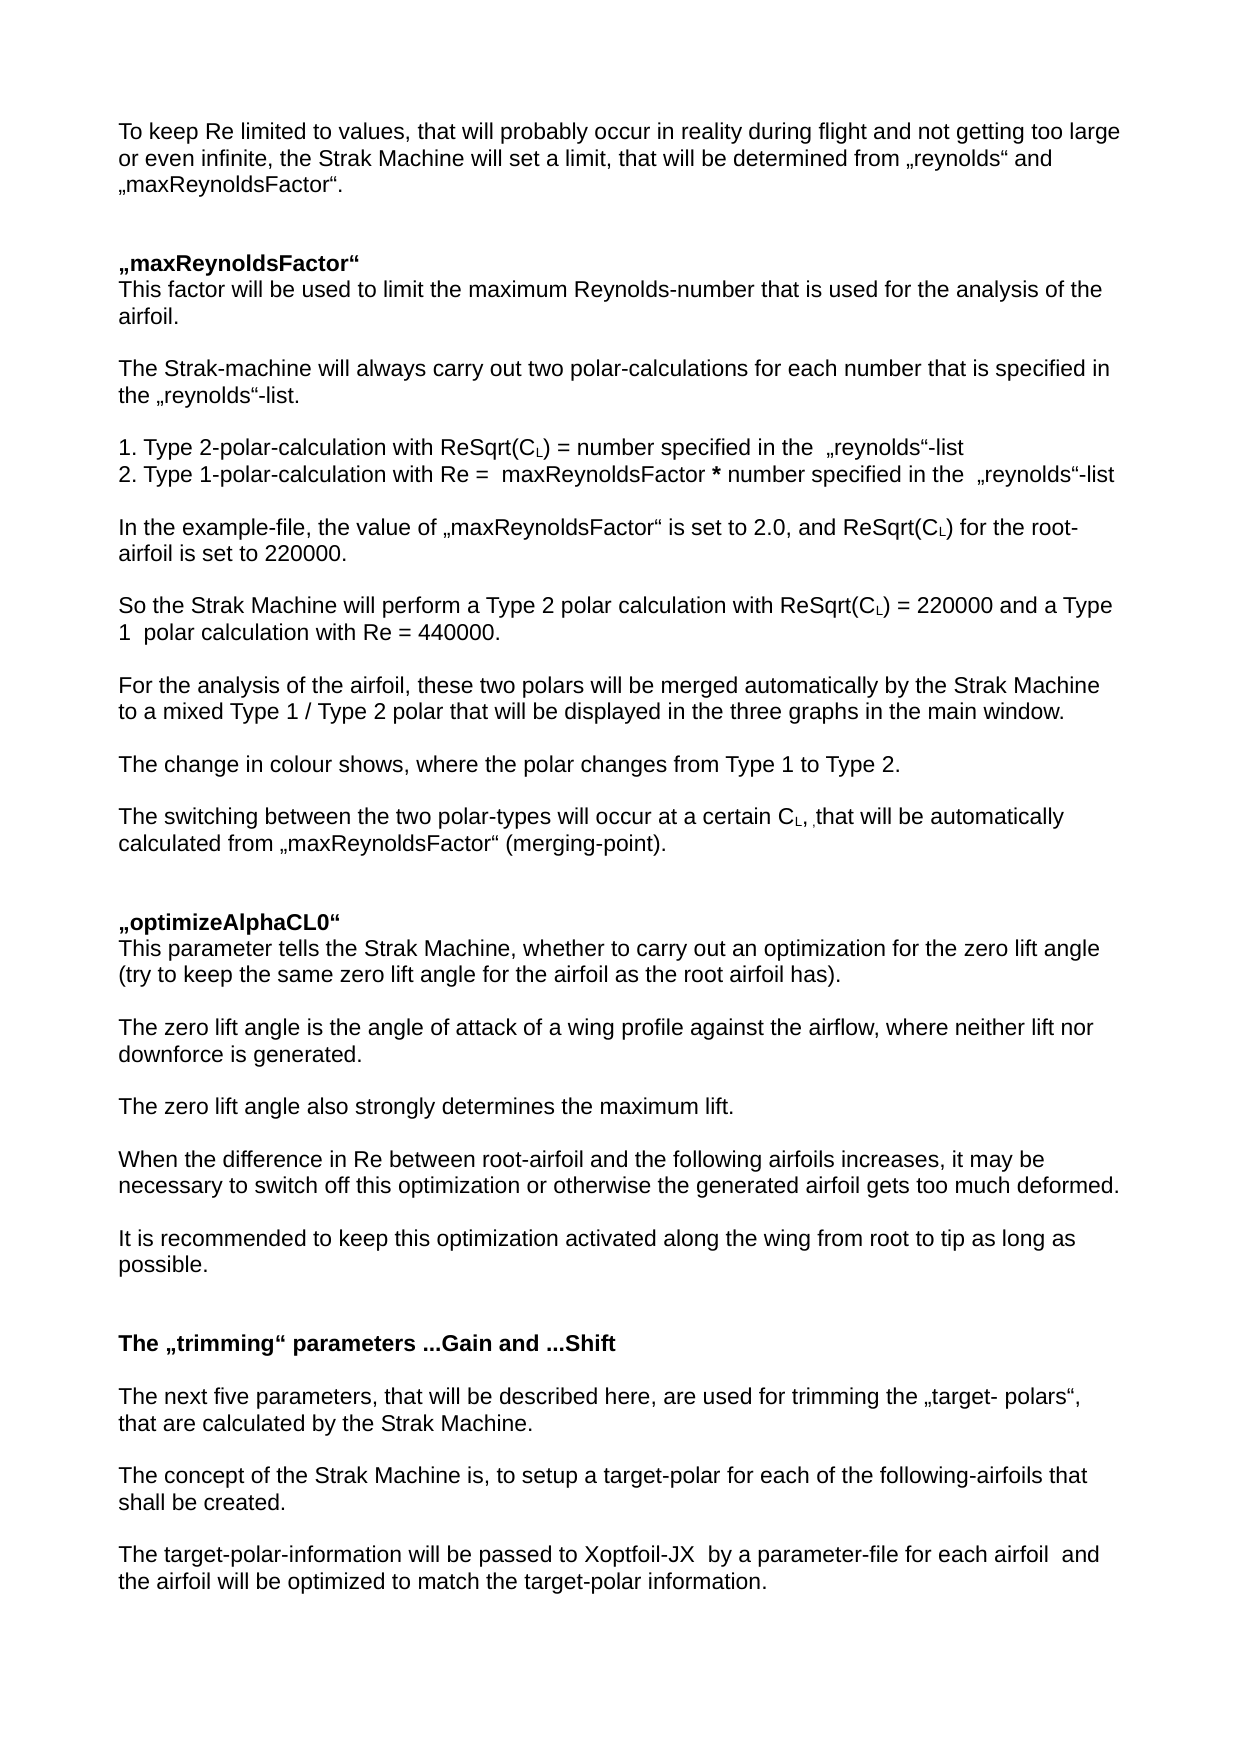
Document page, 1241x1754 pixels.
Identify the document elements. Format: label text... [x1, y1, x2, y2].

text The switching between the two polar-types will occur at a certain CL, ,that will be automatically calculated from „maxReynoldsFactor“ (merging-point). [118, 803, 1122, 856]
text This parameter tells the Strak Machine, whether to carry out an optimization for the zero lift angle (try to keep the same zero lift angle for the airfoil as the root airfoil has). [118, 935, 1122, 988]
text The zero lift angle is the angle of attack of a wing profile against the airflow, where neither lift nor downforce is generated. [118, 1014, 1122, 1067]
text The change in colour shows, where the polar changes from Type 1 to Type 2. [118, 751, 1122, 777]
text In the example-file, the value of „maxReynoldsFactor“ is set to 2.0, and ReSqrt(CL) for the root-airfoil is set to 220000. [118, 513, 1122, 566]
text The zero lift angle also strongly determines the maximum lift. [118, 1093, 1122, 1119]
text To keep Re limited to values, that will probably occur in reality during flight and not getting too large or even infinite, the Strak Machine will set a limit, that will be determined from „reynolds“ and „maxReynoldsFactor“. [118, 118, 1122, 197]
text It is recommended to keep this optimization activated along the wing from root to tip as long as possible. [118, 1225, 1122, 1278]
text The next five parameters, that will be described here, are used for trimming the „target- polars“, that are calculated by the Strak Machine. [118, 1383, 1122, 1436]
text For the analysis of the airfoil, these two polars will be merged automatically by the Strak Machine to a mixed Type 1 / Type 2 polar that will be displayed in the three graphs in the main window. [118, 672, 1122, 724]
text So the Strak Machine will perform a Type 2 polar calculation with ReSqrt(CL) = 220000 and a Type 1 polar calculation with Re = 440000. [118, 592, 1122, 645]
text The „trimming“ parameters ...Gain and ...Shift [118, 1330, 1122, 1357]
text The target-polar-information will be passed to Xoptfoil-JX by a parameter-file for each airfoil and the airfoil will be optimized to match the target-polar information. [118, 1541, 1122, 1594]
text „maxReynoldsFactor“ [118, 250, 1122, 276]
text 2. Type 1-polar-calculation with Re = maxReynoldsFactor * number specified in the „reynolds“-list [118, 461, 1122, 487]
text When the difference in Re between root-airfoil and the following airfoils increases, it may be necessary to switch off this optimization or otherwise the generated airfoil gets too much deformed. [118, 1146, 1122, 1199]
text 1. Type 2-polar-calculation with ReSqrt(CL) = number specified in the „reynolds“-list [118, 434, 1122, 461]
text The Strak-machine will always carry out two polar-calculations for each number that is specified in the „reynolds“-list. [118, 355, 1122, 408]
text „optimizeAlphaCL0“ [118, 909, 1122, 935]
text This factor will be used to limit the maximum Reynolds-number that is used for the analysis of the airfoil. [118, 276, 1122, 329]
text The concept of the Strak Machine is, to setup a target-polar for each of the following-airfoils that shall be created. [118, 1462, 1122, 1515]
